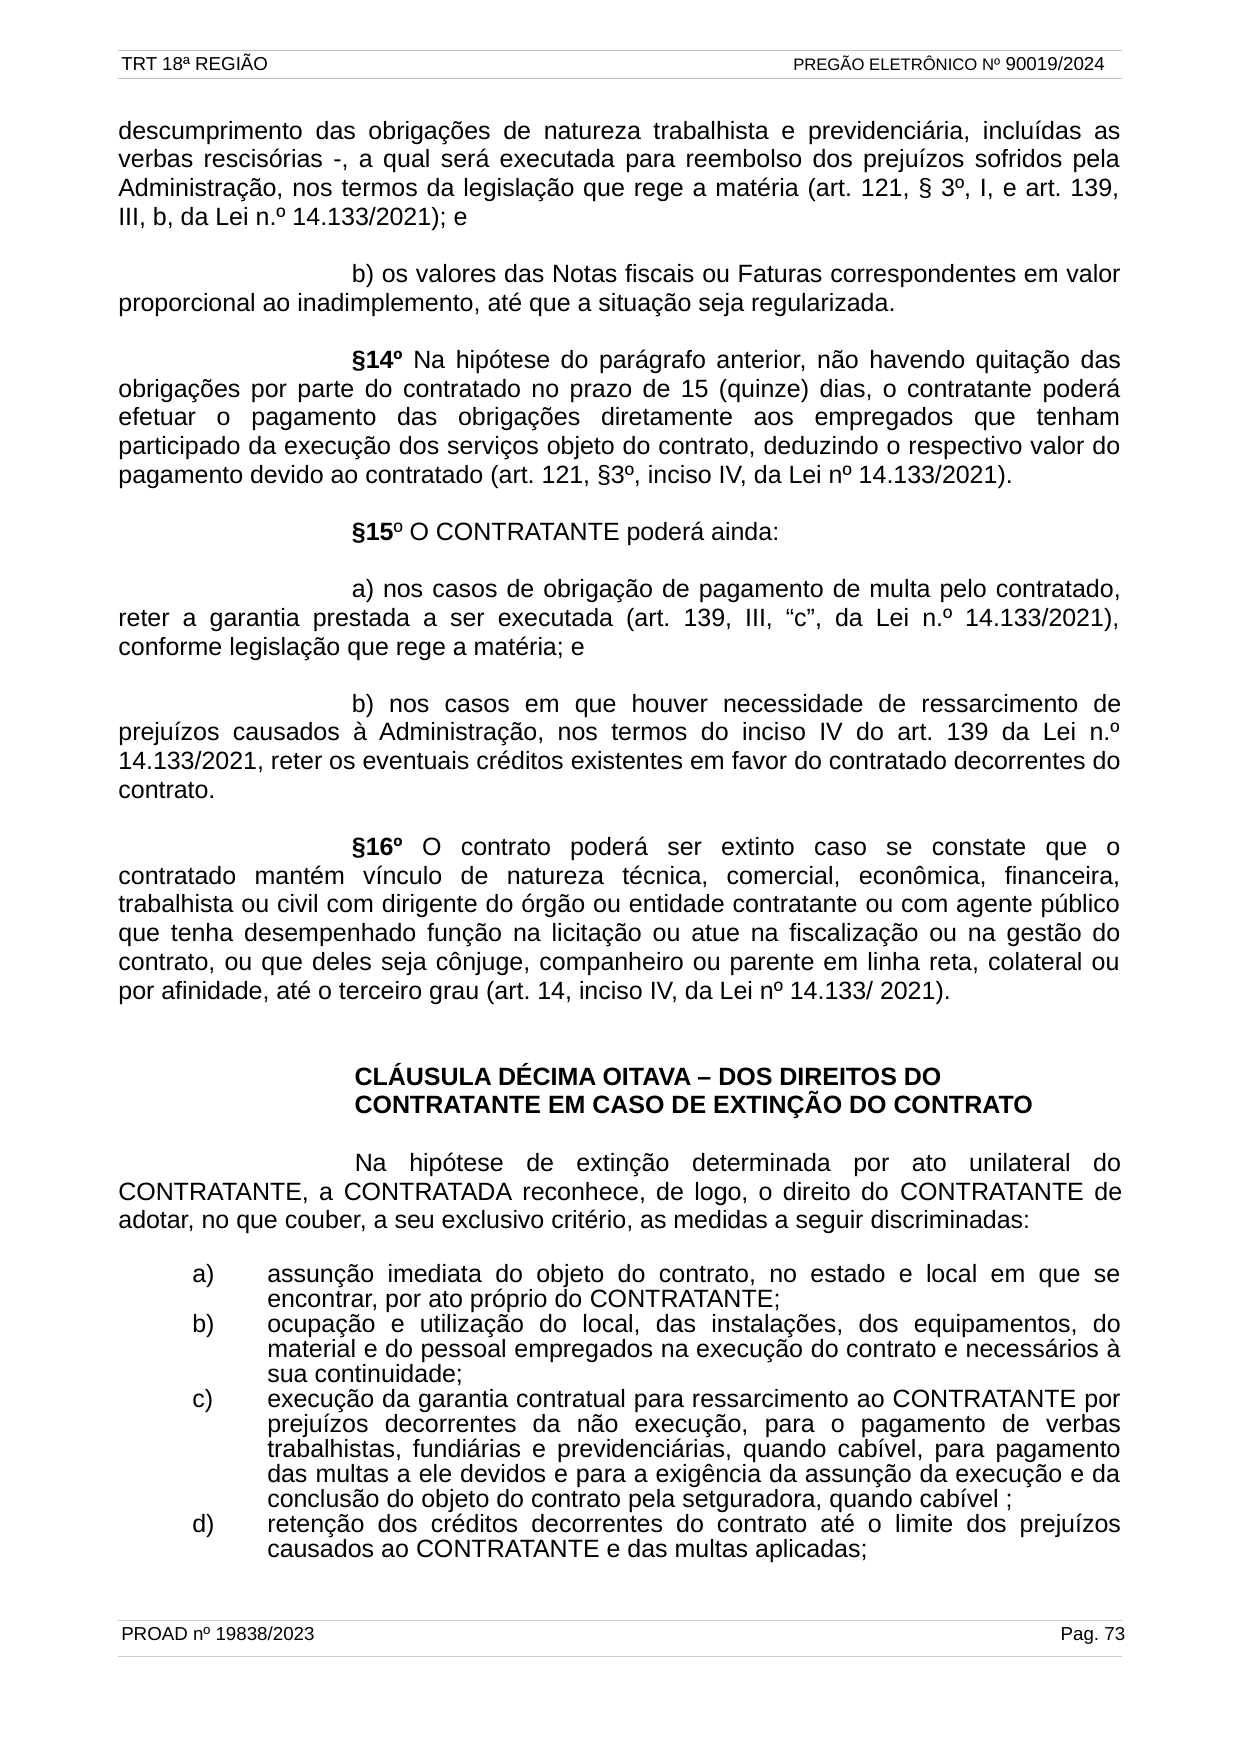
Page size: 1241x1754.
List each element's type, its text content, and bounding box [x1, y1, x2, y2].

text Na hipótese de extinção determinada por ato unilateral do CONTRATANTE, a CONTRATADA reconhece, de logo, o direito do CONTRATANTE de adotar, no que couber, a seu exclusivo critério, as medidas a seguir discriminadas: [118, 1148, 1122, 1234]
list ocupação e utilização do local, das instalações, dos equipamentos, do material e do pessoal empregados na execução do contrato e necessários à sua continuidade; [192, 1313, 1122, 1388]
list execução da garantia contratual para ressarcimento ao CONTRATANTE por prejuízos decorrentes da não execução, para o pagamento de verbas trabalhistas, fundiárias e previdenciárias, quando cabível, para pagamento das multas a ele devidos e para a exigência da assunção da execução e da conclusão do objeto do contrato pela setguradora, quando cabível ; [192, 1388, 1122, 1513]
text CONTRATANTE EM CASO DE EXTINÇÃO DO CONTRATO [354, 1090, 1122, 1119]
text a) nos casos de obrigação de pagamento de multa pelo contratado, reter a garantia prestada a ser executada (art. 139, III, “c”, da Lei n.º 14.133/2021), conforme legislação que rege a matéria; e [118, 574, 1122, 660]
list retenção dos créditos decorrentes do contrato até o limite dos prejuízos causados ao CONTRATANTE e das multas aplicadas; [192, 1513, 1122, 1563]
text §16º O contrato poderá ser extinto caso se constate que o contratado mantém vínculo de natureza técnica, comercial, econômica, financeira, trabalhista ou civil com dirigente do órgão ou entidade contratante ou com agente público que tenha desempenhado função na licitação ou atue na fiscalização ou na gestão do contrato, ou que deles seja cônjuge, companheiro ou parente em linha reta, colateral ou por afinidade, até o terceiro grau (art. 14, inciso IV, da Lei nº 14.133/ 2021). [118, 832, 1122, 1004]
text b) nos casos em que houver necessidade de ressarcimento de prejuízos causados à Administração, nos termos do inciso IV do art. 139 da Lei n.º 14.133/2021, reter os eventuais créditos existentes em favor do contratado decorrentes do contrato. [118, 688, 1122, 803]
text CLÁUSULA DÉCIMA OITAVA – DOS DIREITOS DO [354, 1061, 1122, 1090]
list assunção imediata do objeto do contrato, no estado e local em que se encontrar, por ato próprio do CONTRATANTE; [192, 1263, 1122, 1313]
text §15º O CONTRATANTE poderá ainda: [118, 517, 1122, 546]
text §14º Na hipótese do parágrafo anterior, não havendo quitação das obrigações por parte do contratado no prazo de 15 (quinze) dias, o contratante poderá efetuar o pagamento das obrigações diretamente aos empregados que tenham participado da execução dos serviços objeto do contrato, deduzindo o respectivo valor do pagamento devido ao contratado (art. 121, §3º, inciso IV, da Lei nº 14.133/2021). [118, 345, 1122, 488]
text b) os valores das Notas fiscais ou Faturas correspondentes em valor proporcional ao inadimplemento, até que a situação seja regularizada. [118, 259, 1122, 316]
text descumprimento das obrigações de natureza trabalhista e previdenciária, incluídas as verbas rescisórias -, a qual será executada para reembolso dos prejuízos sofridos pela Administração, nos termos da legislação que rege a matéria (art. 121, § 3º, I, e art. 139, III, b, da Lei n.º 14.133/2021); e [118, 116, 1122, 231]
